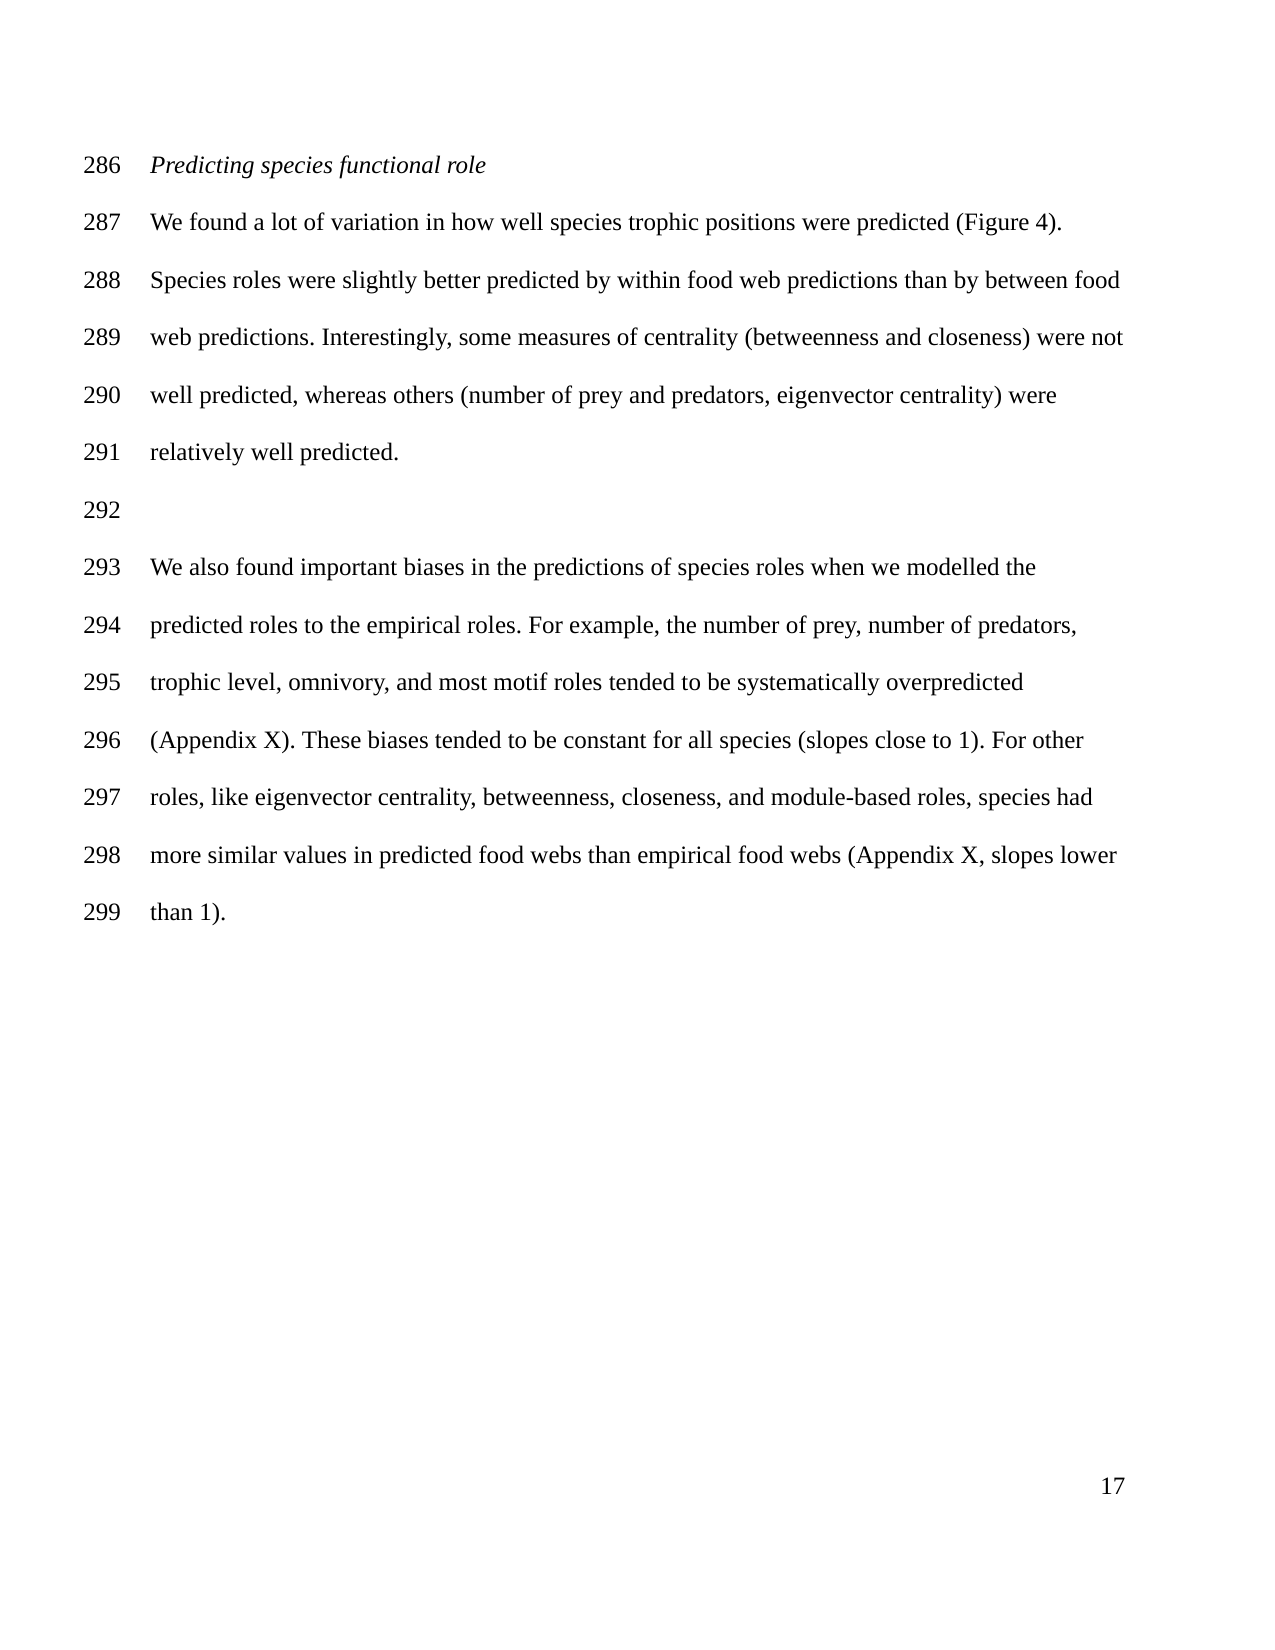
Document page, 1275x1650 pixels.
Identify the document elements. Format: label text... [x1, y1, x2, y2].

text We also found important biases in the predictions of species roles when we modelled the predicted roles to the empirical roles. For example, the number of prey, number of predators, trophic level, omnivory, and most motif roles tended to be systematically overpredicted (Appendix X). These biases tended to be constant for all species (slopes close to 1). For other roles, like eigenvector centrality, betweenness, closeness, and module-based roles, species had more similar values in predicted food webs than empirical food webs (Appendix X, slopes lower than 1). [150, 552, 1125, 926]
text Predicting species functional role [150, 150, 1125, 179]
text We found a lot of variation in how well species trophic positions were predicted (Figure 4). Species roles were slightly better predicted by within food web predictions than by between food web predictions. Interestingly, some measures of centrality (betweenness and closeness) were not well predicted, whereas others (number of prey and predators, eigenvector centrality) were relatively well predicted. [150, 207, 1125, 466]
